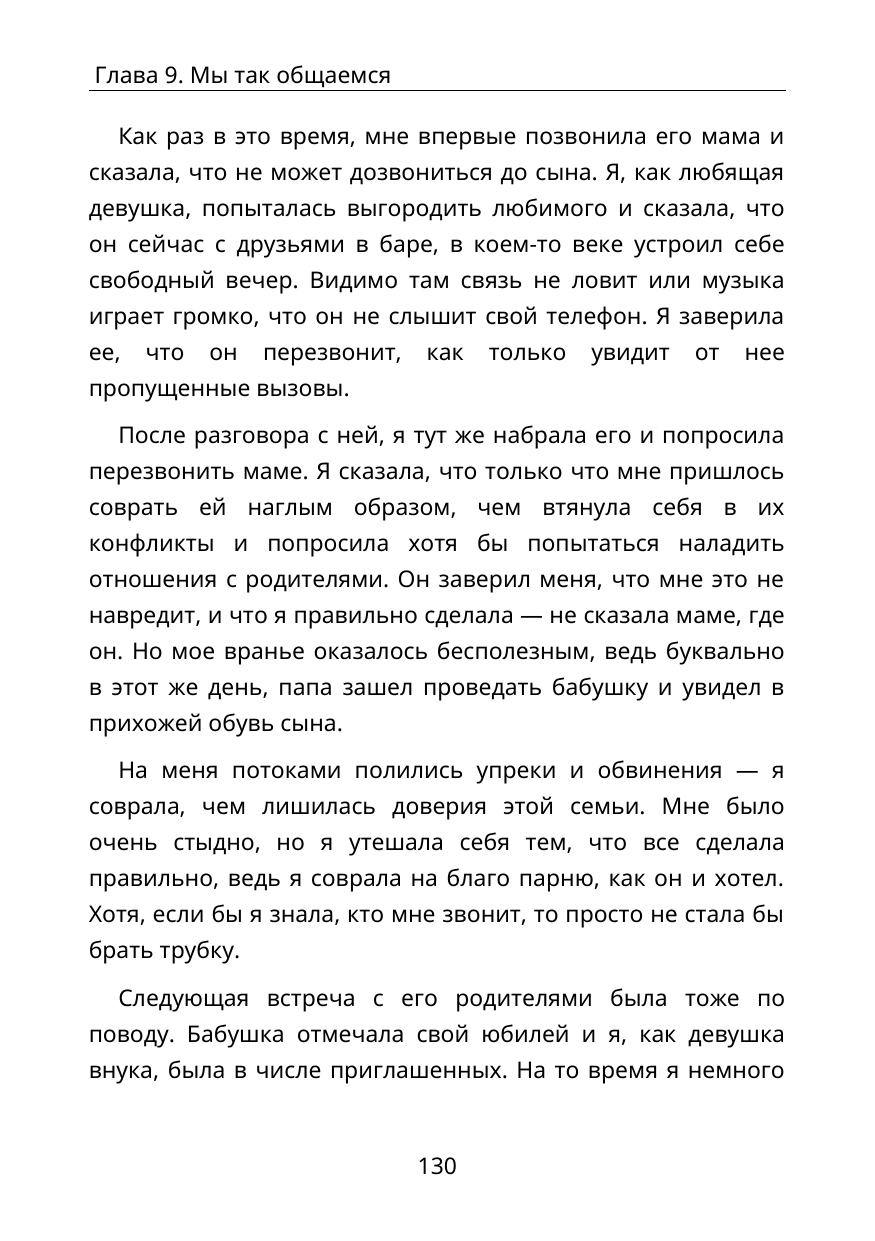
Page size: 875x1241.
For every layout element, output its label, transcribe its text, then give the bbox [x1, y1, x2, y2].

text После разговора с ней, я тут же набрала его и попросила перезвонить маме. Я сказала, что только что мне пришлось соврать ей наглым образом, чем втянула себя в их конфликты и попросила хотя бы попытаться наладить отношения с родителями. Он заверил меня, что мне это не навредит, и что я правильно сделала — не сказала маме, где он. Но мое вранье оказалось бесполезным, ведь буквально в этот же день, папа зашел проведать бабушку и увидел в прихожей обувь сына. [88, 419, 786, 738]
text Как раз в это время, мне впервые позвонила его мама и сказала, что не может дозвониться до сына. Я, как любящая девушка, попыталась выгородить любимого и сказала, что он сейчас с друзьями в баре, в коем-то веке устроил себе свободный вечер. Видимо там связь не ловит или музыка играет громко, что он не слышит свой телефон. Я заверила ее, что он перезвонит, как только увидит от нее пропущенные вызовы. [88, 120, 786, 403]
text На меня потоками полились упреки и обвинения — я соврала, чем лишилась доверия этой семьи. Мне было очень стыдно, но я утешала себя тем, что все сделала правильно, ведь я соврала на благо парню, как он и хотел. Хотя, если бы я знала, кто мне звонит, то просто не стала бы брать трубку. [88, 754, 786, 965]
text Следующая встреча с его родителями была тоже по поводу. Бабушка отмечала свой юбилей и я, как девушка внука, была в числе приглашенных. На то время я немного [88, 982, 786, 1085]
